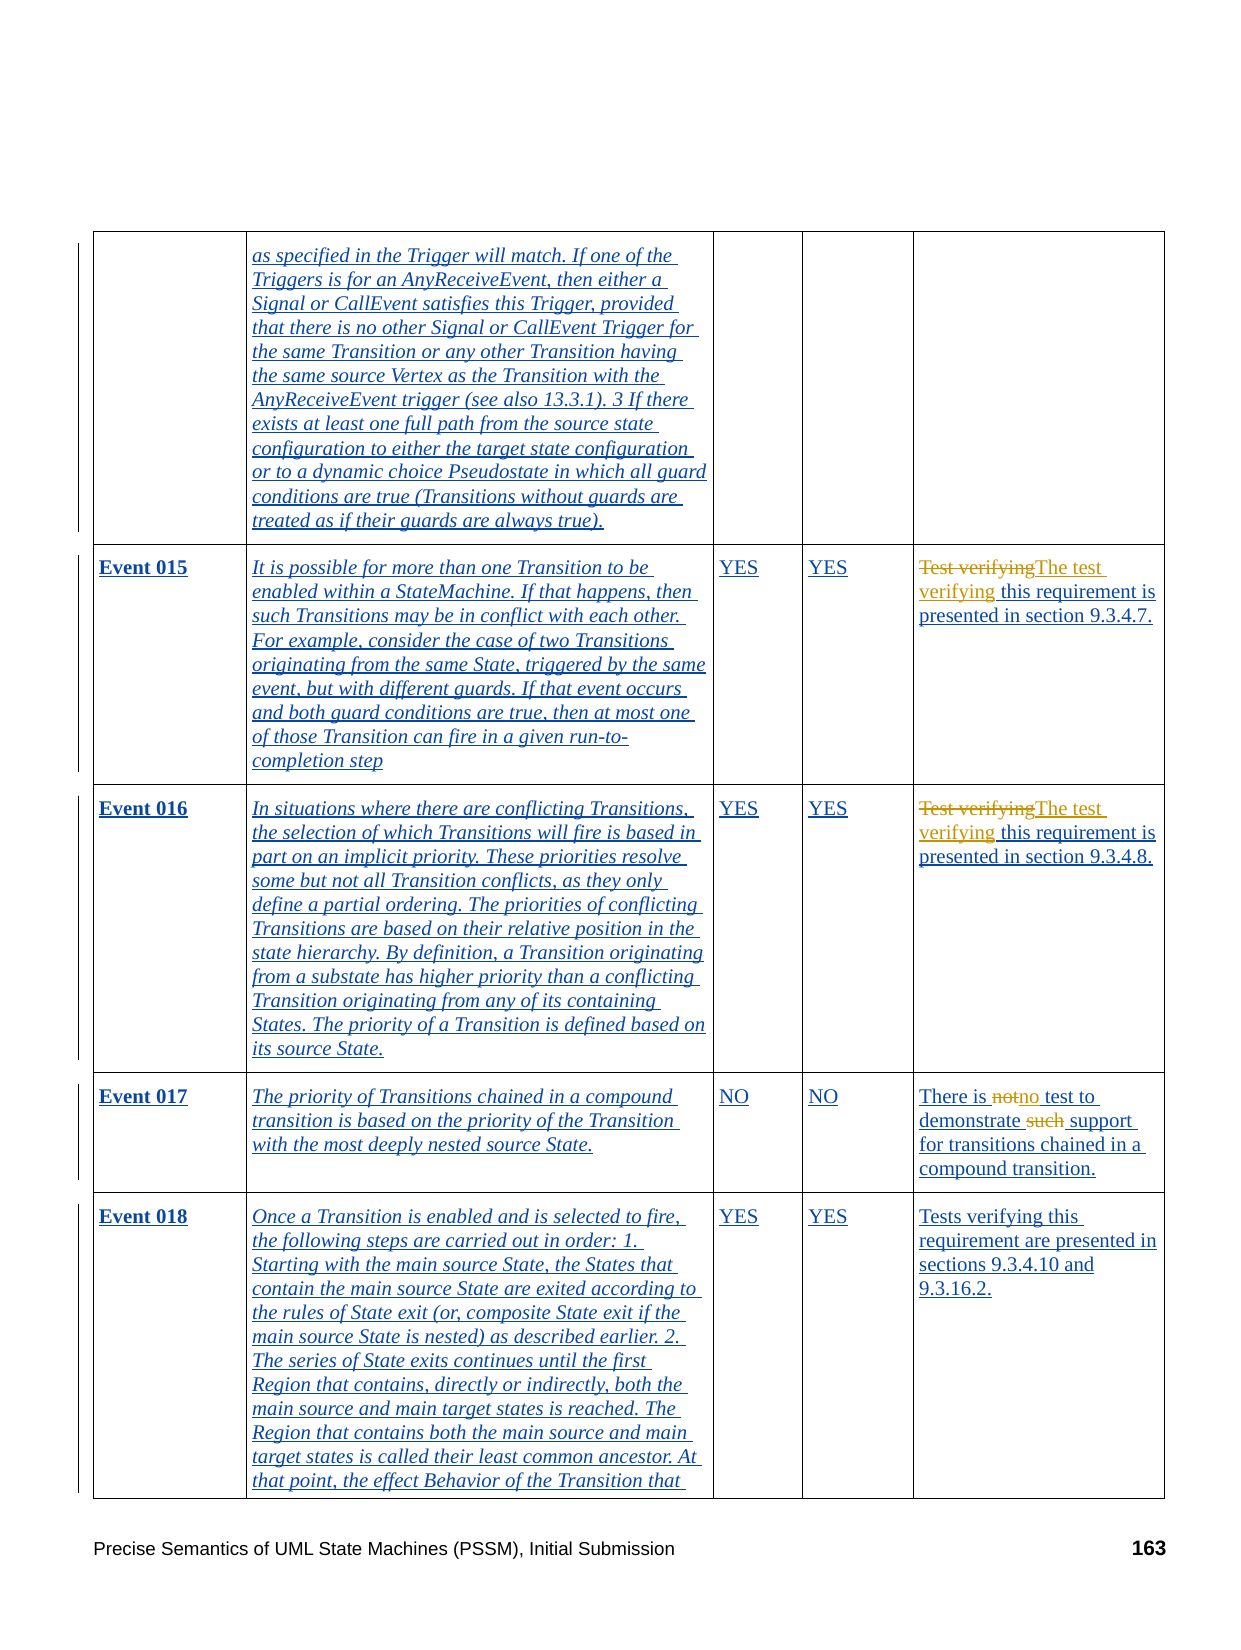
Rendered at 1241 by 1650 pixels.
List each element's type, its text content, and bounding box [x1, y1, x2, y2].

table_cell The test verifying this requirement is presented in section 9.3.4.7. [914, 545, 1164, 784]
table_cell YES [714, 1193, 802, 1498]
table_cell There is no test to demonstrate support for transitions chained in a compound transition. [914, 1073, 1164, 1192]
table_cell Event 017 [94, 1073, 246, 1192]
table_cell YES [803, 785, 913, 1072]
table_cell YES [714, 545, 802, 784]
table_cell [914, 232, 1164, 543]
table_cell YES [714, 785, 802, 1072]
table_cell Once a Transition is enabled and is selected to fire, the following steps are carried out in order: 1. Starting with the main source State, the States that contain the main source State are exited according to the rules of State exit (or, composite State exit if the main source State is nested) as described earlier. 2. The series of State exits continues until the first Region that contains, directly or indirectly, both the main source and main target states is reached. The Region that contains both the main source and main target states is called their least common ancestor. At that point, the effect Behavior of the Transition that [247, 1193, 713, 1498]
table_cell Event 015 [94, 545, 246, 784]
table_cell Event 016 [94, 785, 246, 1072]
table_cell It is possible for more than one Transition to be enabled within a StateMachine. If that happens, then such Transitions may be in conflict with each other. For example, consider the case of two Transitions originating from the same State, triggered by the same event, but with different guards. If that event occurs and both guard conditions are true, then at most one of those Transition can fire in a given run-to-completion step [247, 545, 713, 784]
table_cell In situations where there are conflicting Transitions, the selection of which Transitions will fire is based in part on an implicit priority. These priorities resolve some but not all Transition conflicts, as they only define a partial ordering. The priorities of conflicting Transitions are based on their relative position in the state hierarchy. By definition, a Transition originating from a substate has higher priority than a conflicting Transition originating from any of its containing States. The priority of a Transition is defined based on its source State. [247, 785, 713, 1072]
table_cell YES [803, 1193, 913, 1498]
table_cell NO [803, 1073, 913, 1192]
table_cell Event 018 [94, 1193, 246, 1498]
table_cell Tests verifying this requirement are presented in sections 9.3.4.10 and 9.3.16.2. [914, 1193, 1164, 1498]
table_cell [94, 232, 246, 543]
table_cell as specified in the Trigger will match. If one of the Triggers is for an AnyReceiveEvent, then either a Signal or CallEvent satisfies this Trigger, provided that there is no other Signal or CallEvent Trigger for the same Transition or any other Transition having the same source Vertex as the Transition with the AnyReceiveEvent trigger (see also 13.3.1). 3 If there exists at least one full path from the source state configuration to either the target state configuration or to a dynamic choice Pseudostate in which all guard conditions are true (Transitions without guards are treated as if their guards are always true). [247, 232, 713, 543]
table_cell [714, 232, 802, 543]
table_cell The priority of Transitions chained in a compound transition is based on the priority of the Transition with the most deeply nested source State. [247, 1073, 713, 1192]
table_cell [803, 232, 913, 543]
table_cell The test verifying this requirement is presented in section 9.3.4.8. [914, 785, 1164, 1072]
table_cell NO [714, 1073, 802, 1192]
table_cell YES [803, 545, 913, 784]
